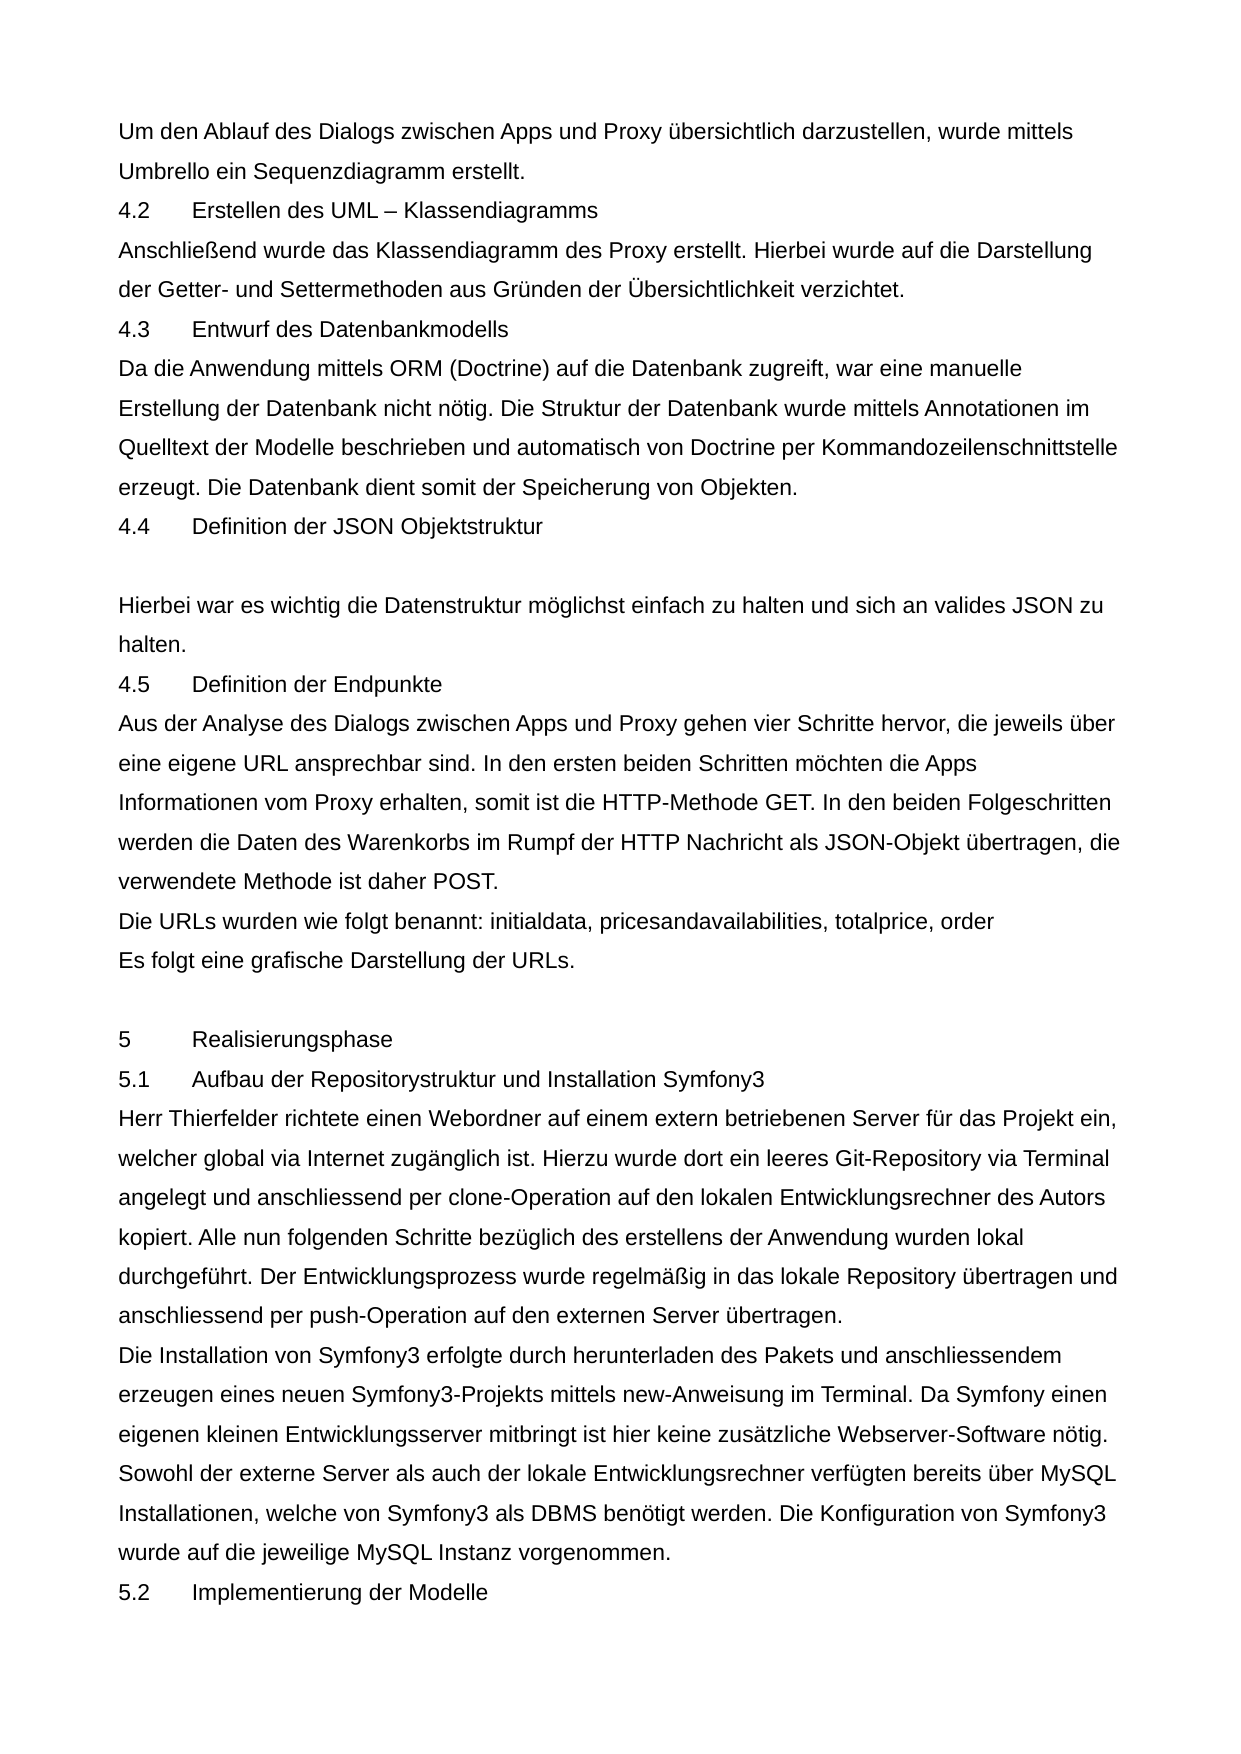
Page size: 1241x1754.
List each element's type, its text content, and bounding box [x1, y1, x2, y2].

text Hierbei war es wichtig die Datenstruktur möglichst einfach zu halten und sich an valides JSON zu halten. [118, 592, 1122, 658]
text Es folgt eine grafische Darstellung der URLs. [118, 947, 1122, 973]
text 4.2 Erstellen des UML – Klassendiagramms [118, 197, 1122, 223]
text Sowohl der externe Server als auch der lokale Entwicklungsrechner verfügten bereits über MySQL Installationen, welche von Symfony3 als DBMS benötigt werden. Die Konfiguration von Symfony3 wurde auf die jeweilige MySQL Instanz vorgenommen. [118, 1460, 1122, 1566]
text 5 Realisierungsphase [118, 1026, 1122, 1052]
text Die Installation von Symfony3 erfolgte durch herunterladen des Pakets und anschliessendem erzeugen eines neuen Symfony3-Projekts mittels new-Anweisung im Terminal. Da Symfony einen eigenen kleinen Entwicklungsserver mitbringt ist hier keine zusätzliche Webserver-Software nötig. [118, 1342, 1122, 1447]
text Anschließend wurde das Klassendiagramm des Proxy erstellt. Hierbei wurde auf die Darstellung der Getter- und Settermethoden aus Gründen der Übersichtlichkeit verzichtet. [118, 237, 1122, 302]
text 4.4 Definition der JSON Objektstruktur [118, 513, 1122, 539]
text 5.2 Implementierung der Modelle [118, 1579, 1122, 1605]
text 4.5 Definition der Endpunkte [118, 671, 1122, 697]
text Um den Ablauf des Dialogs zwischen Apps und Proxy übersichtlich darzustellen, wurde mittels Umbrello ein Sequenzdiagramm erstellt. [118, 118, 1122, 184]
text Die URLs wurden wie folgt benannt: initialdata, pricesandavailabilities, totalprice, order [118, 908, 1122, 934]
text Da die Anwendung mittels ORM (Doctrine) auf die Datenbank zugreift, war eine manuelle Erstellung der Datenbank nicht nötig. Die Struktur der Datenbank wurde mittels Annotationen im Quelltext der Modelle beschrieben und automatisch von Doctrine per Kommandozeilenschnittstelle erzeugt. Die Datenbank dient somit der Speicherung von Objekten. [118, 355, 1122, 500]
text 4.3 Entwurf des Datenbankmodells [118, 316, 1122, 342]
text Herr Thierfelder richtete einen Webordner auf einem extern betriebenen Server für das Projekt ein, welcher global via Internet zugänglich ist. Hierzu wurde dort ein leeres Git-Repository via Terminal angelegt und anschliessend per clone-Operation auf den lokalen Entwicklungsrechner des Autors kopiert. Alle nun folgenden Schritte bezüglich des erstellens der Anwendung wurden lokal durchgeführt. Der Entwicklungsprozess wurde regelmäßig in das lokale Repository übertragen und anschliessend per push-Operation auf den externen Server übertragen. [118, 1105, 1122, 1329]
text Aus der Analyse des Dialogs zwischen Apps und Proxy gehen vier Schritte hervor, die jeweils über eine eigene URL ansprechbar sind. In den ersten beiden Schritten möchten die Apps Informationen vom Proxy erhalten, somit ist die HTTP-Methode GET. In den beiden Folgeschritten werden die Daten des Warenkorbs im Rumpf der HTTP Nachricht als JSON-Objekt übertragen, die verwendete Methode ist daher POST. [118, 710, 1122, 894]
text 5.1 Aufbau der Repositorystruktur und Installation Symfony3 [118, 1066, 1122, 1092]
